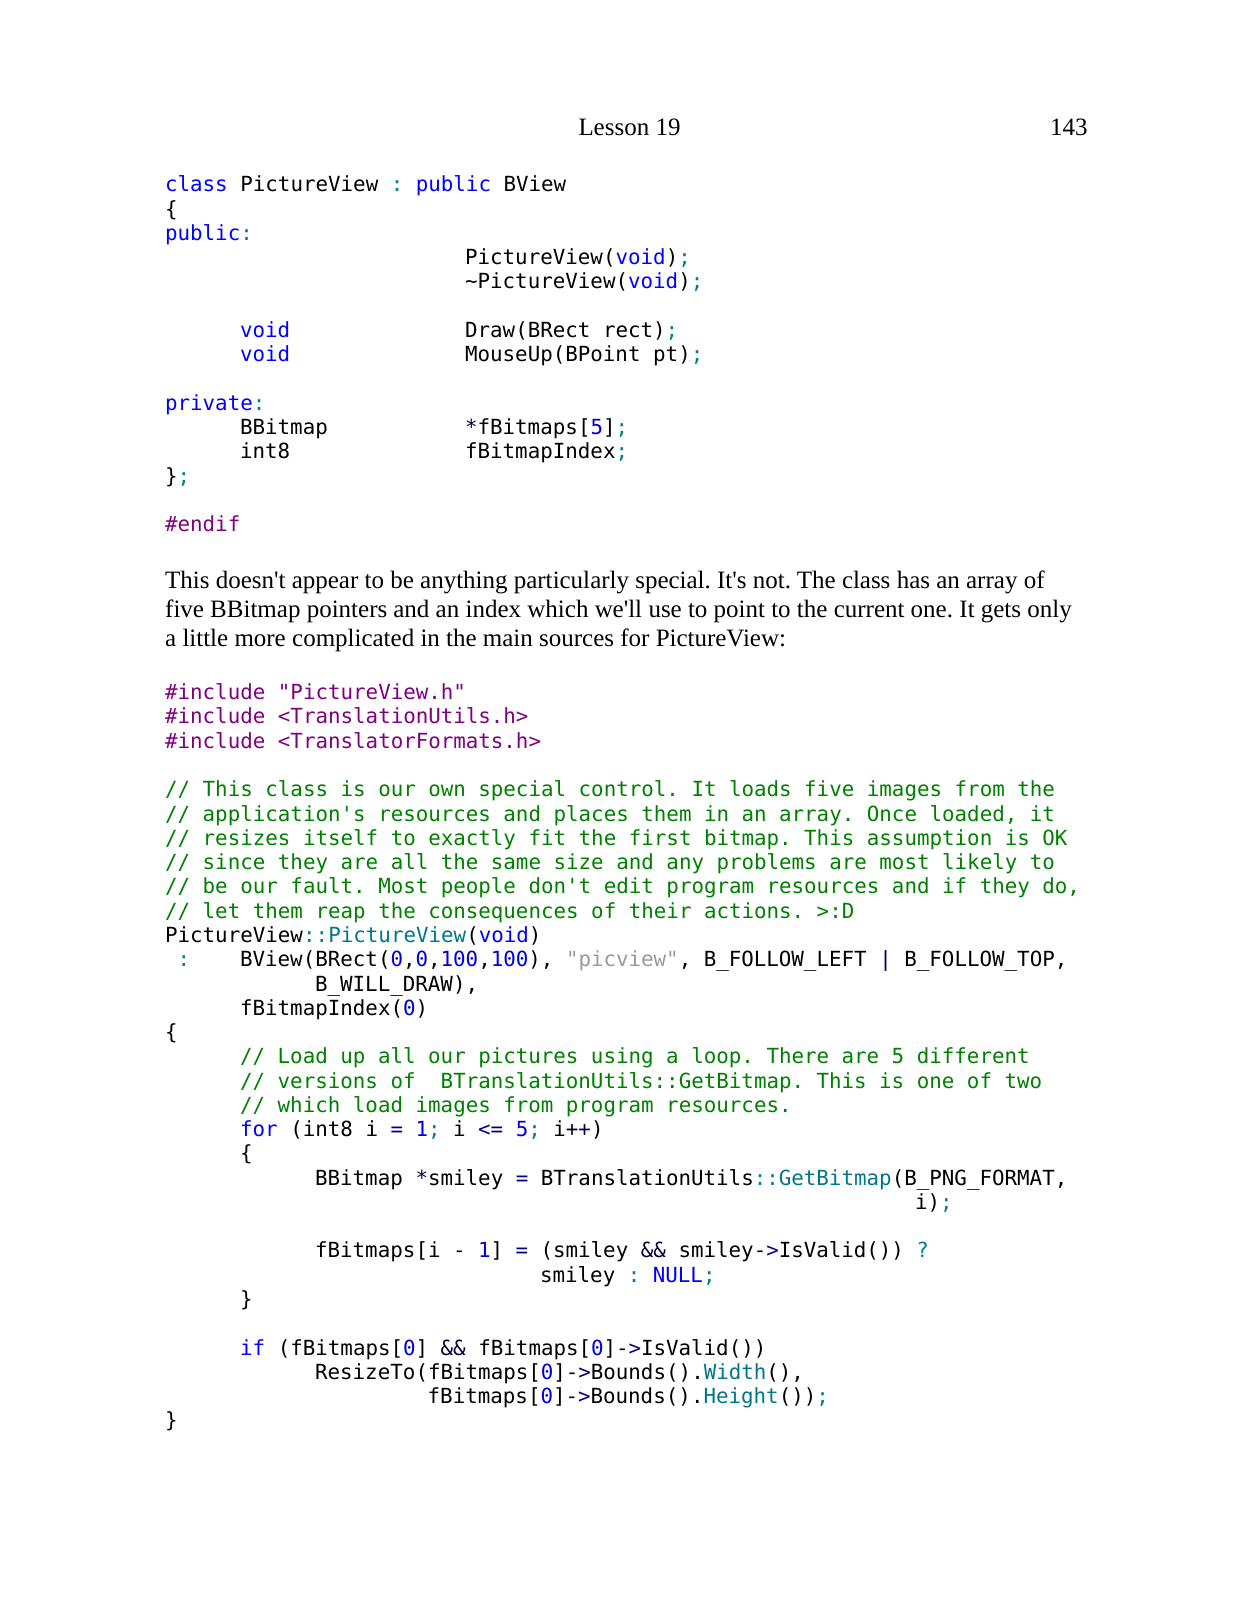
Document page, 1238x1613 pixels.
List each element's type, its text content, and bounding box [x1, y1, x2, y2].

text if (fBitmaps[0] && fBitmaps[0]->IsValid()) [165, 1336, 1087, 1360]
text // since they are all the same size and any problems are most likely to [165, 850, 1087, 874]
text ~PictureView(void); [165, 269, 1087, 294]
text for (int8 i = 1; i <= 5; i++) [165, 1117, 1087, 1141]
text int8 fBitmapIndex; [165, 439, 1087, 464]
text } [165, 1408, 1087, 1433]
text BBitmap *smiley = BTranslationUtils::GetBitmap(B_PNG_FORMAT, [165, 1166, 1087, 1190]
text // application's resources and places them in an array. Once loaded, it [165, 802, 1087, 826]
text #endif [165, 512, 1087, 537]
text fBitmaps[i - 1] = (smiley && smiley->IsValid()) ? [165, 1238, 1087, 1263]
text // versions of BTranslationUtils::GetBitmap. This is one of two [165, 1069, 1087, 1093]
text // resizes itself to exactly fit the first bitmap. This assumption is OK [165, 826, 1087, 850]
text #include "PictureView.h" [165, 680, 1087, 704]
text This doesn't appear to be anything particularly special. It's not. The class has an array of five BBitmap pointers and an index which we'll use to point to the current one. It gets only a little more complicated in the main sources for PictureView: [165, 565, 1087, 652]
text public: [165, 221, 1087, 245]
text void Draw(BRect rect); [165, 318, 1087, 342]
text PictureView(void); [165, 245, 1087, 269]
text smiley : NULL; [165, 1263, 1087, 1287]
text private: [165, 391, 1087, 415]
text { [165, 1141, 1087, 1166]
text // This class is our own special control. It loads five images from the [165, 777, 1087, 802]
text fBitmapIndex(0) [165, 996, 1087, 1020]
text // which load images from program resources. [165, 1093, 1087, 1117]
text PictureView::PictureView(void) [165, 923, 1087, 947]
text BBitmap *fBitmaps[5]; [165, 415, 1087, 439]
text { [165, 197, 1087, 221]
text // be our fault. Most people don't edit program resources and if they do, [165, 874, 1087, 899]
text { [165, 1020, 1087, 1044]
text fBitmaps[0]->Bounds().Height()); [165, 1384, 1087, 1408]
text }; [165, 464, 1087, 488]
text ResizeTo(fBitmaps[0]->Bounds().Width(), [165, 1360, 1087, 1384]
text #include <TranslationUtils.h> [165, 704, 1087, 729]
text : BView(BRect(0,0,100,100), "picview", B_FOLLOW_LEFT | B_FOLLOW_TOP, [165, 947, 1087, 972]
text i); [165, 1190, 1087, 1214]
text class PictureView : public BView [165, 172, 1087, 197]
text } [165, 1287, 1087, 1311]
text // Load up all our pictures using a loop. There are 5 different [165, 1044, 1087, 1069]
text void MouseUp(BPoint pt); [165, 342, 1087, 367]
text // let them reap the consequences of their actions. >:D [165, 899, 1087, 923]
text #include <TranslatorFormats.h> [165, 729, 1087, 753]
text B_WILL_DRAW), [165, 972, 1087, 996]
